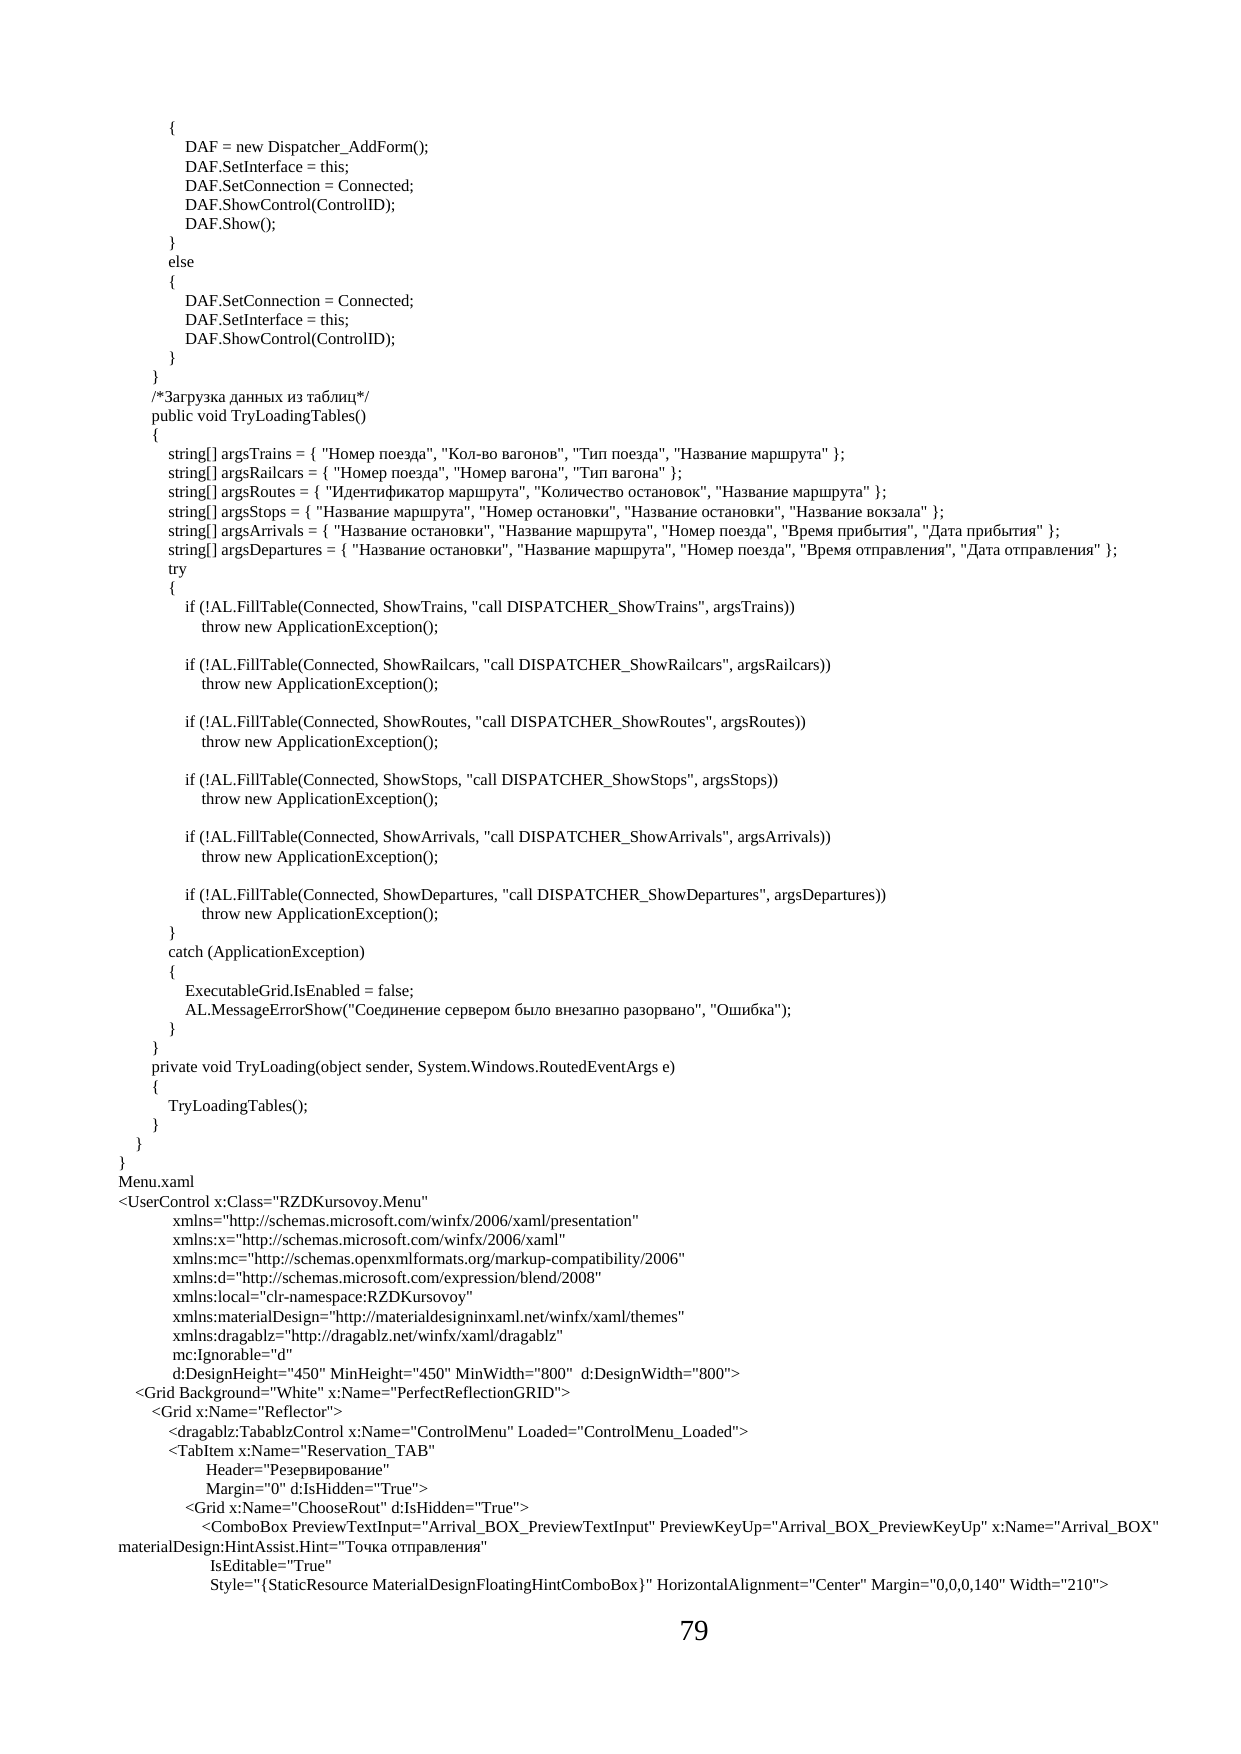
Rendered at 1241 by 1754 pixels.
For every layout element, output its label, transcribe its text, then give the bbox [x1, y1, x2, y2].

text ExecutableGrid.IsEnabled = false; [118, 981, 1181, 1000]
text d:DesignHeight="450" MinHeight="450" MinWidth="800" d:DesignWidth="800"> [118, 1364, 1181, 1383]
text } [118, 233, 1181, 252]
text { [118, 118, 1181, 137]
text string[] argsStops = { "Название маршрута", "Номер остановки", "Название остановки", "Название вокзала" }; [118, 501, 1181, 521]
text string[] argsRoutes = { "Идентификатор маршрута", "Количество остановок", "Название маршрута" }; [118, 482, 1181, 501]
text } [118, 1019, 1181, 1038]
text public void TryLoadingTables() [118, 406, 1181, 425]
text Header="Резервирование" [118, 1460, 1181, 1479]
text string[] argsTrains = { "Номер поезда", "Кол-во вагонов", "Тип поезда", "Название маршрута" }; [118, 444, 1181, 463]
text <Grid x:Name="Reflector"> [118, 1402, 1181, 1421]
text throw new ApplicationException(); [118, 616, 1181, 636]
text xmlns="http://schemas.microsoft.com/winfx/2006/xaml/presentation" [118, 1211, 1181, 1230]
text if (!AL.FillTable(Connected, ShowRailcars, "call DISPATCHER_ShowRailcars", argsRailcars)) [118, 655, 1181, 674]
text string[] argsDepartures = { "Название остановки", "Название маршрута", "Номер поезда", "Время отправления", "Дата отправления" }; [118, 540, 1181, 559]
text throw new ApplicationException(); [118, 789, 1181, 808]
text } [118, 1038, 1181, 1057]
text /*Загрузка данных из таблиц*/ [118, 386, 1181, 406]
text { [118, 425, 1181, 444]
text DAF.SetInterface = this; [118, 156, 1181, 176]
text <ComboBox PreviewTextInput="Arrival_BOX_PreviewTextInput" PreviewKeyUp="Arrival_BOX_PreviewKeyUp" x:Name="Arrival_BOX" materialDesign:HintAssist.Hint="Точка отправления" [118, 1517, 1181, 1556]
text { [118, 271, 1181, 291]
text } [118, 1153, 1181, 1172]
text mc:Ignorable="d" [118, 1345, 1181, 1364]
text xmlns:d="http://schemas.microsoft.com/expression/blend/2008" [118, 1268, 1181, 1287]
text DAF.ShowControl(ControlID); [118, 195, 1181, 214]
text DAF.SetInterface = this; [118, 310, 1181, 329]
text IsEditable="True" [118, 1556, 1181, 1575]
text if (!AL.FillTable(Connected, ShowRoutes, "call DISPATCHER_ShowRoutes", argsRoutes)) [118, 712, 1181, 731]
text string[] argsArrivals = { "Название остановки", "Название маршрута", "Номер поезда", "Время прибытия", "Дата прибытия" }; [118, 521, 1181, 540]
text string[] argsRailcars = { "Номер поезда", "Номер вагона", "Тип вагона" }; [118, 463, 1181, 482]
text { [118, 1076, 1181, 1096]
text xmlns:dragablz="http://dragablz.net/winfx/xaml/dragablz" [118, 1326, 1181, 1345]
text } [118, 348, 1181, 367]
text throw new ApplicationException(); [118, 674, 1181, 693]
text private void TryLoading(object sender, System.Windows.RoutedEventArgs e) [118, 1057, 1181, 1076]
text DAF = new Dispatcher_AddForm(); [118, 137, 1181, 156]
text TryLoadingTables(); [118, 1096, 1181, 1115]
text DAF.SetConnection = Connected; [118, 176, 1181, 195]
text catch (ApplicationException) [118, 942, 1181, 961]
text { [118, 961, 1181, 981]
text if (!AL.FillTable(Connected, ShowArrivals, "call DISPATCHER_ShowArrivals", argsArrivals)) [118, 827, 1181, 846]
text else [118, 252, 1181, 271]
text if (!AL.FillTable(Connected, ShowTrains, "call DISPATCHER_ShowTrains", argsTrains)) [118, 597, 1181, 616]
text throw new ApplicationException(); [118, 846, 1181, 866]
text xmlns:local="clr-namespace:RZDKursovoy" [118, 1287, 1181, 1306]
text xmlns:materialDesign="http://materialdesigninxaml.net/winfx/xaml/themes" [118, 1306, 1181, 1326]
text <Grid x:Name="ChooseRout" d:IsHidden="True"> [118, 1498, 1181, 1517]
text xmlns:x="http://schemas.microsoft.com/winfx/2006/xaml" [118, 1230, 1181, 1249]
text <dragablz:TabablzControl x:Name="ControlMenu" Loaded="ControlMenu_Loaded"> [118, 1421, 1181, 1441]
text throw new ApplicationException(); [118, 731, 1181, 751]
text DAF.SetConnection = Connected; [118, 291, 1181, 310]
text AL.MessageErrorShow("Соединение сервером было внезапно разорвано", "Ошибка"); [118, 1000, 1181, 1019]
text { [118, 578, 1181, 597]
text } [118, 367, 1181, 386]
text } [118, 1115, 1181, 1134]
text try [118, 559, 1181, 578]
text throw new ApplicationException(); [118, 904, 1181, 923]
text if (!AL.FillTable(Connected, ShowStops, "call DISPATCHER_ShowStops", argsStops)) [118, 770, 1181, 789]
text xmlns:mc="http://schemas.openxmlformats.org/markup-compatibility/2006" [118, 1249, 1181, 1268]
text Menu.xaml [118, 1172, 1181, 1191]
text } [118, 1134, 1181, 1153]
text Style="{StaticResource MaterialDesignFloatingHintComboBox}" HorizontalAlignment="Center" Margin="0,0,0,140" Width="210"> [118, 1575, 1181, 1594]
text <TabItem x:Name="Reservation_TAB" [118, 1441, 1181, 1460]
text <Grid Background="White" x:Name="PerfectReflectionGRID"> [118, 1383, 1181, 1402]
text DAF.Show(); [118, 214, 1181, 233]
text <UserControl x:Class="RZDKursovoy.Menu" [118, 1191, 1181, 1211]
text } [118, 923, 1181, 942]
text Margin="0" d:IsHidden="True"> [118, 1479, 1181, 1498]
text DAF.ShowControl(ControlID); [118, 329, 1181, 348]
text if (!AL.FillTable(Connected, ShowDepartures, "call DISPATCHER_ShowDepartures", argsDepartures)) [118, 885, 1181, 904]
